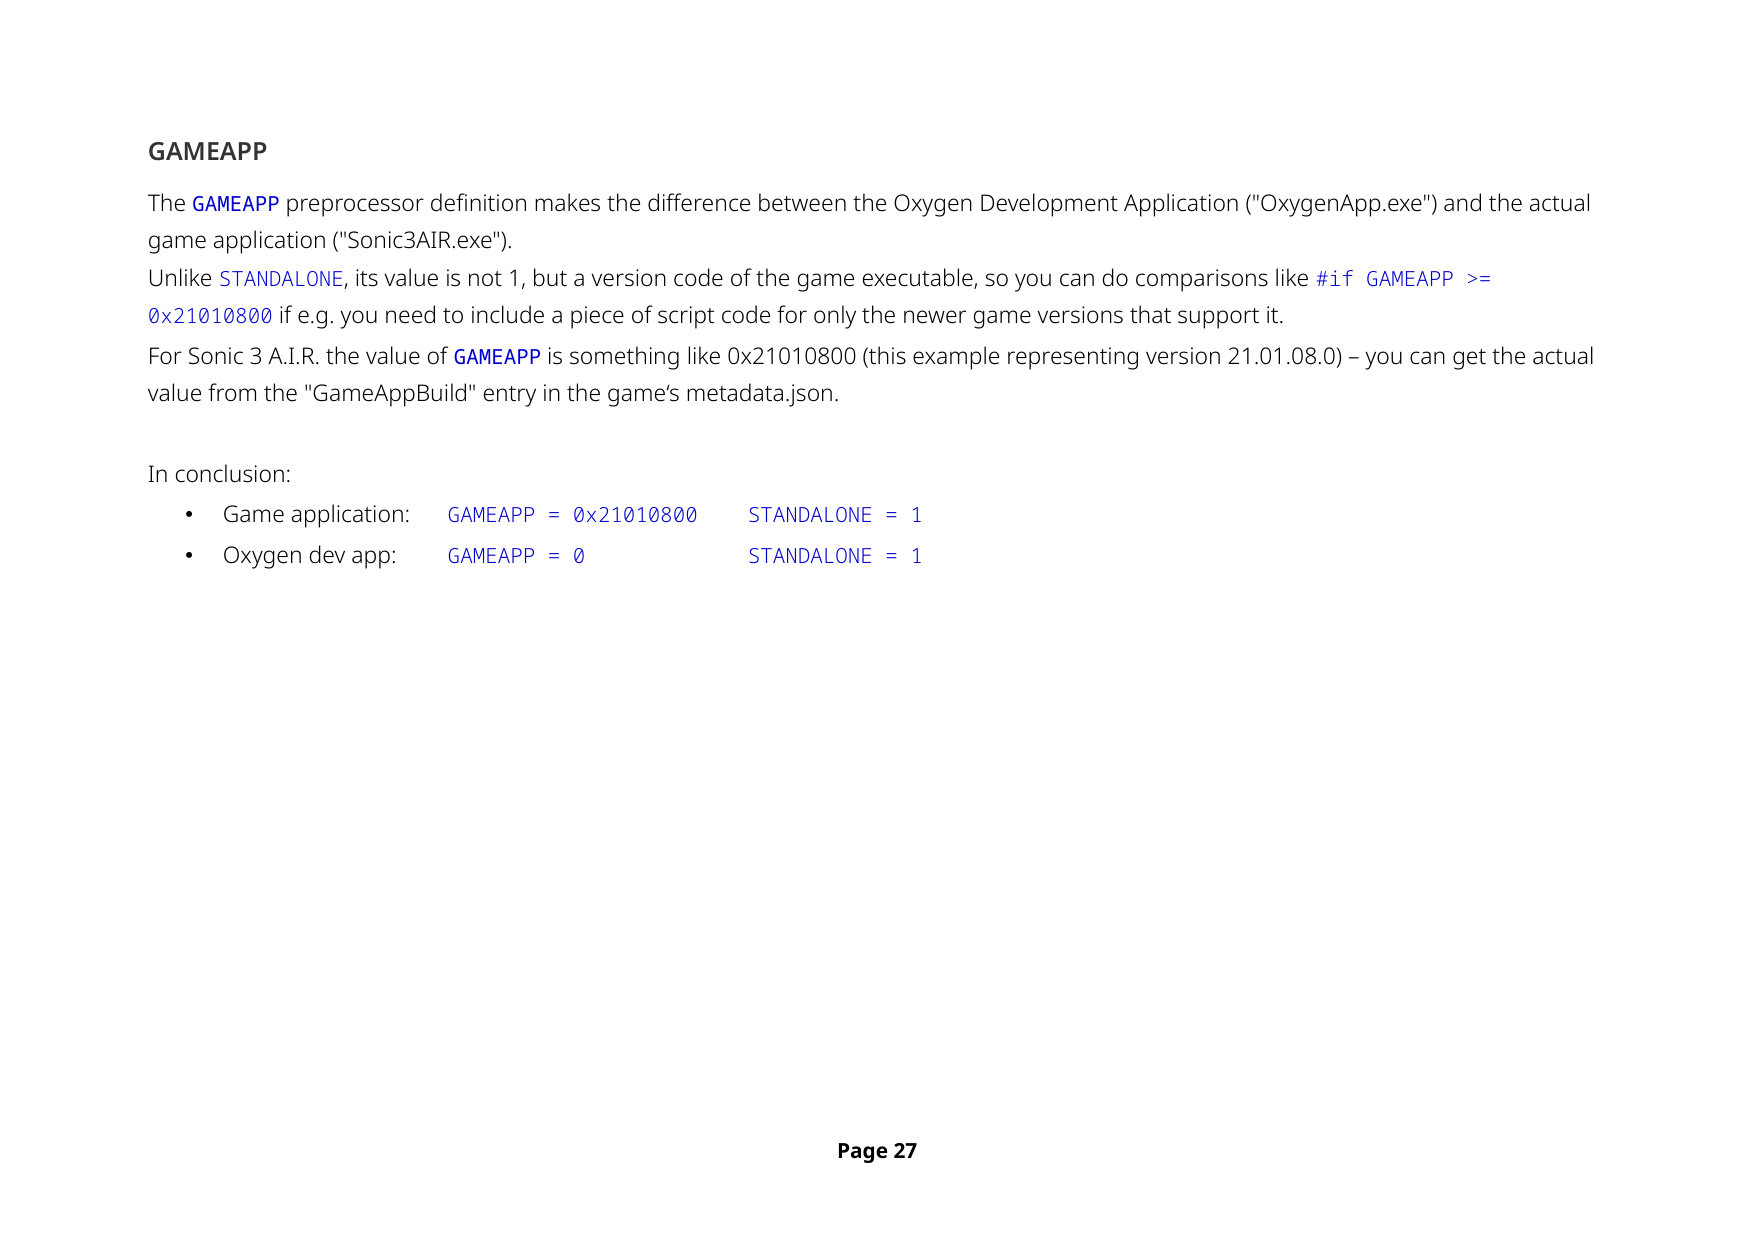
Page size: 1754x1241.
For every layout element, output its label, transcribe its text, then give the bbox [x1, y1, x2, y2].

list Game application: GAMEAPP = 0x21010800 STANDALONE = 1 [185, 498, 1606, 529]
list Oxygen dev app: GAMEAPP = 0 STANDALONE = 1 [185, 539, 1606, 570]
text The GAMEAPP preprocessor definition makes the difference between the Oxygen Development Application ("OxygenApp.exe") and the actual game application ("Sonic3AIR.exe"). Unlike STANDALONE, its value is not 1, but a version code of the game executable, so you can do comparisons like #if GAMEAPP >= 0x21010800 if e.g. you need to include a piece of script code for only the newer game versions that support it. [148, 187, 1606, 330]
subtitle GAMEAPP [148, 133, 1606, 167]
text For Sonic 3 A.I.R. the value of GAMEAPP is something like 0x21010800 (this example representing version 21.01.08.0) – you can get the actual value from the "GameAppBuild" entry in the game‘s metadata.json. [148, 339, 1606, 408]
text In conclusion: [148, 458, 1606, 489]
